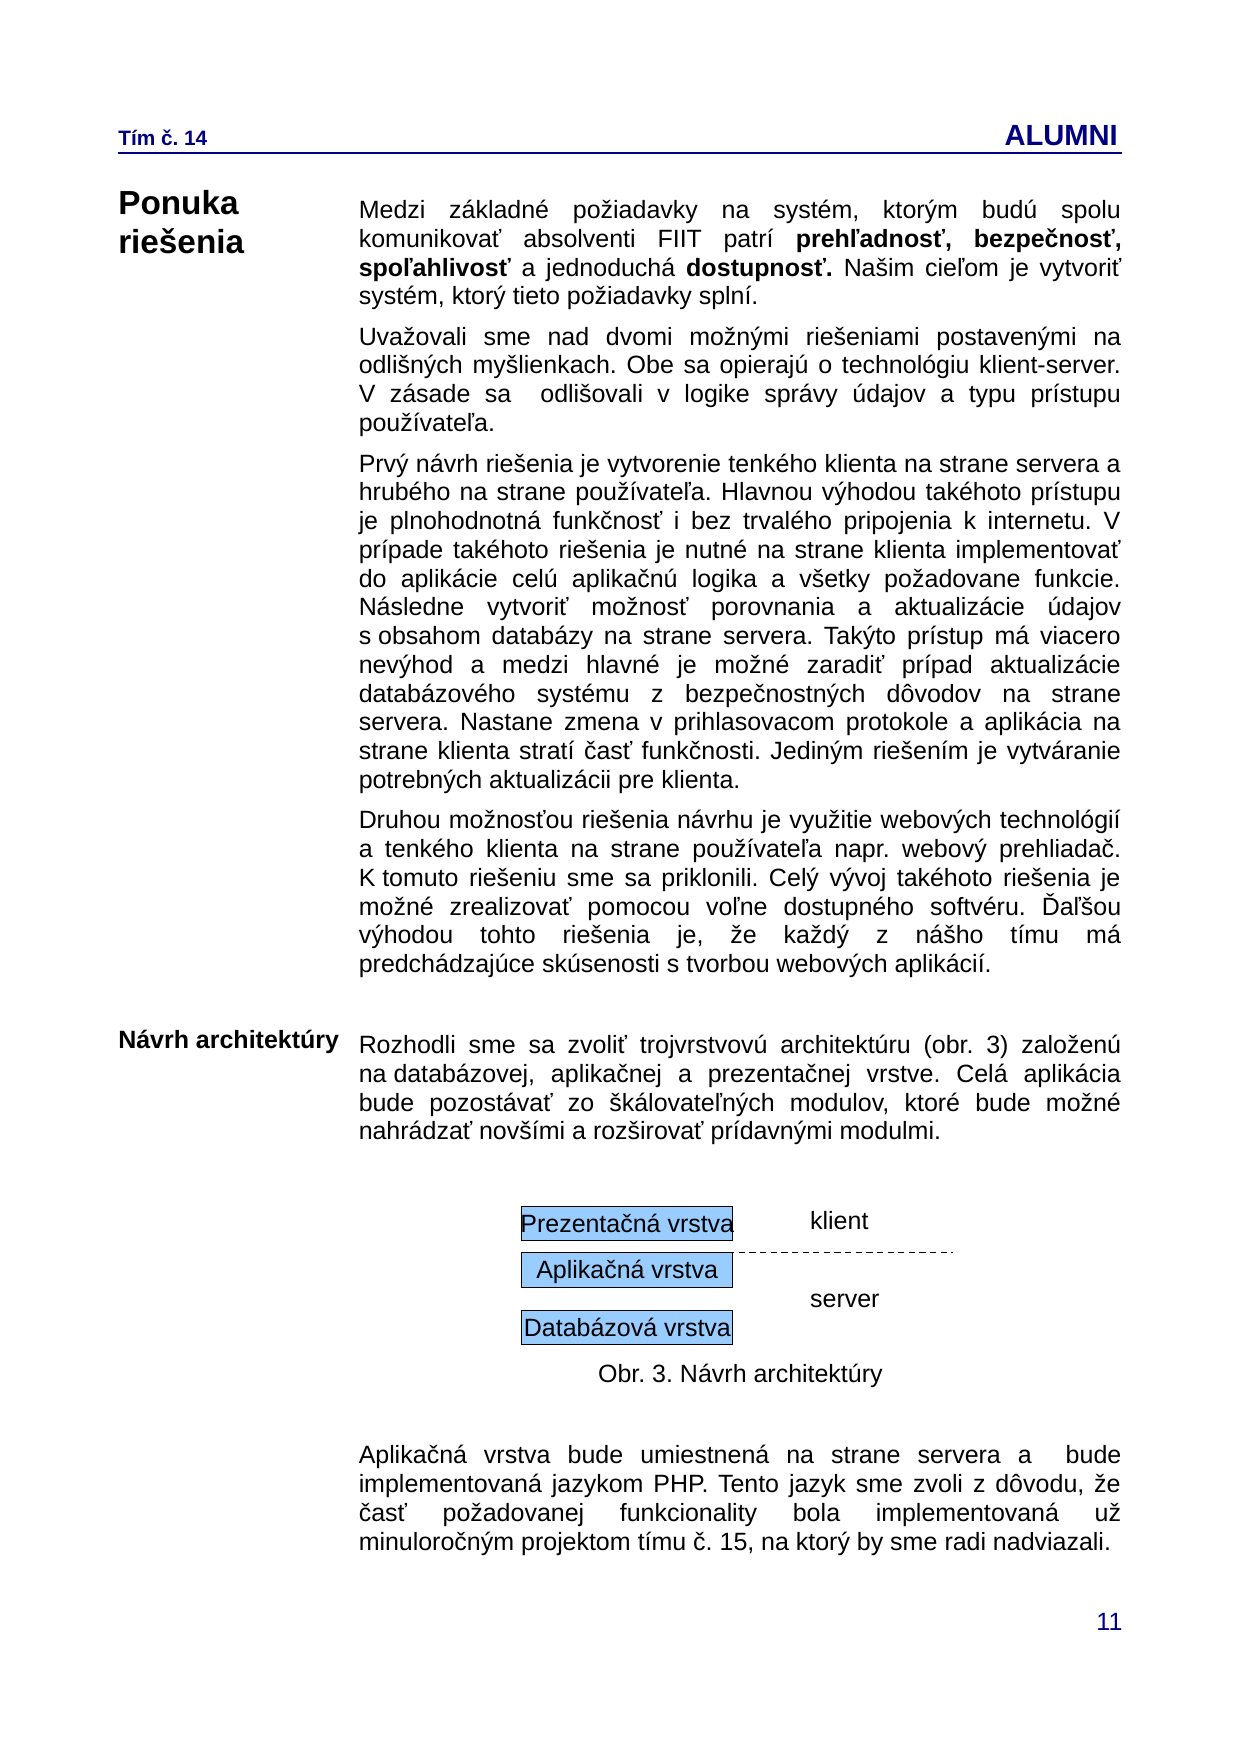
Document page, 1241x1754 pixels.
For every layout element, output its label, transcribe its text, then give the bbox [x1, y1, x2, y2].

text Druhou možnosťou riešenia návrhu je využitie webových technológií a tenkého klienta na strane používateľa napr. webový prehliadač. K tomuto riešeniu sme sa priklonili. Celý vývoj takéhoto riešenia je možné zrealizovať pomocou voľne dostupného softvéru. Ďaľšou výhodou tohto riešenia je, že každý z nášho tímu má predchádzajúce skúsenosti s tvorbou webových aplikácií. [358, 805, 1122, 978]
text Uvažovali sme nad dvomi možnými riešeniami postavenými na odlišných myšlienkach. Obe sa opierajú o technológiu klient-server. V zásade sa odlišovali v logike správy údajov a typu prístupu používateľa. [358, 322, 1122, 437]
text Medzi základné požiadavky na systém, ktorým budú spolu komunikovať absolventi FIIT patrí prehľadnosť, bezpečnosť, spoľahlivosť a jednoduchá dostupnosť. Našim cieľom je vytvoriť systém, ktorý tieto požiadavky splní. [358, 195, 1122, 310]
text Prvý návrh riešenia je vytvorenie tenkého klienta na strane servera a hrubého na strane používateľa. Hlavnou výhodou takéhoto prístupu je plnohodnotná funkčnosť i bez trvalého pripojenia k internetu. V prípade takéhoto riešenia je nutné na strane klienta implementovať do aplikácie celú aplikačnú logika a všetky požadovane funkcie. Následne vytvoriť možnosť porovnania a aktualizácie údajov s obsahom databázy na strane servera. Takýto prístup má viacero nevýhod a medzi hlavné je možné zaradiť prípad aktualizácie databázového systému z bezpečnostných dôvodov na strane servera. Nastane zmena v prihlasovacom protokole a aplikácia na strane klienta stratí časť funkčnosti. Jediným riešením je vytváranie potrebných aktualizácii pre klienta. [358, 448, 1122, 793]
subtitle Návrh architektúry [118, 1025, 358, 1054]
text Aplikačná vrstva bude umiestnená na strane servera a bude implementovaná jazykom PHP. Tento jazyk sme zvoli z dôvodu, že časť požadovanej funkcionality bola implementovaná už minuloročným projektom tímu č. 15, na ktorý by sme radi nadviazali. [358, 1441, 1122, 1556]
text Rozhodli sme sa zvoliť trojvrstvovú architektúru (obr. 3) založenú na databázovej, aplikačnej a prezentačnej vrstve. Celá aplikácia bude pozostávať zo škálovateľných modulov, ktoré bude možné nahrádzať novšími a rozširovať prídavnými modulmi. [358, 1030, 1122, 1145]
subtitle Ponuka riešenia [118, 183, 358, 260]
text Obr. 3. Návrh architektúry [358, 1359, 1122, 1388]
